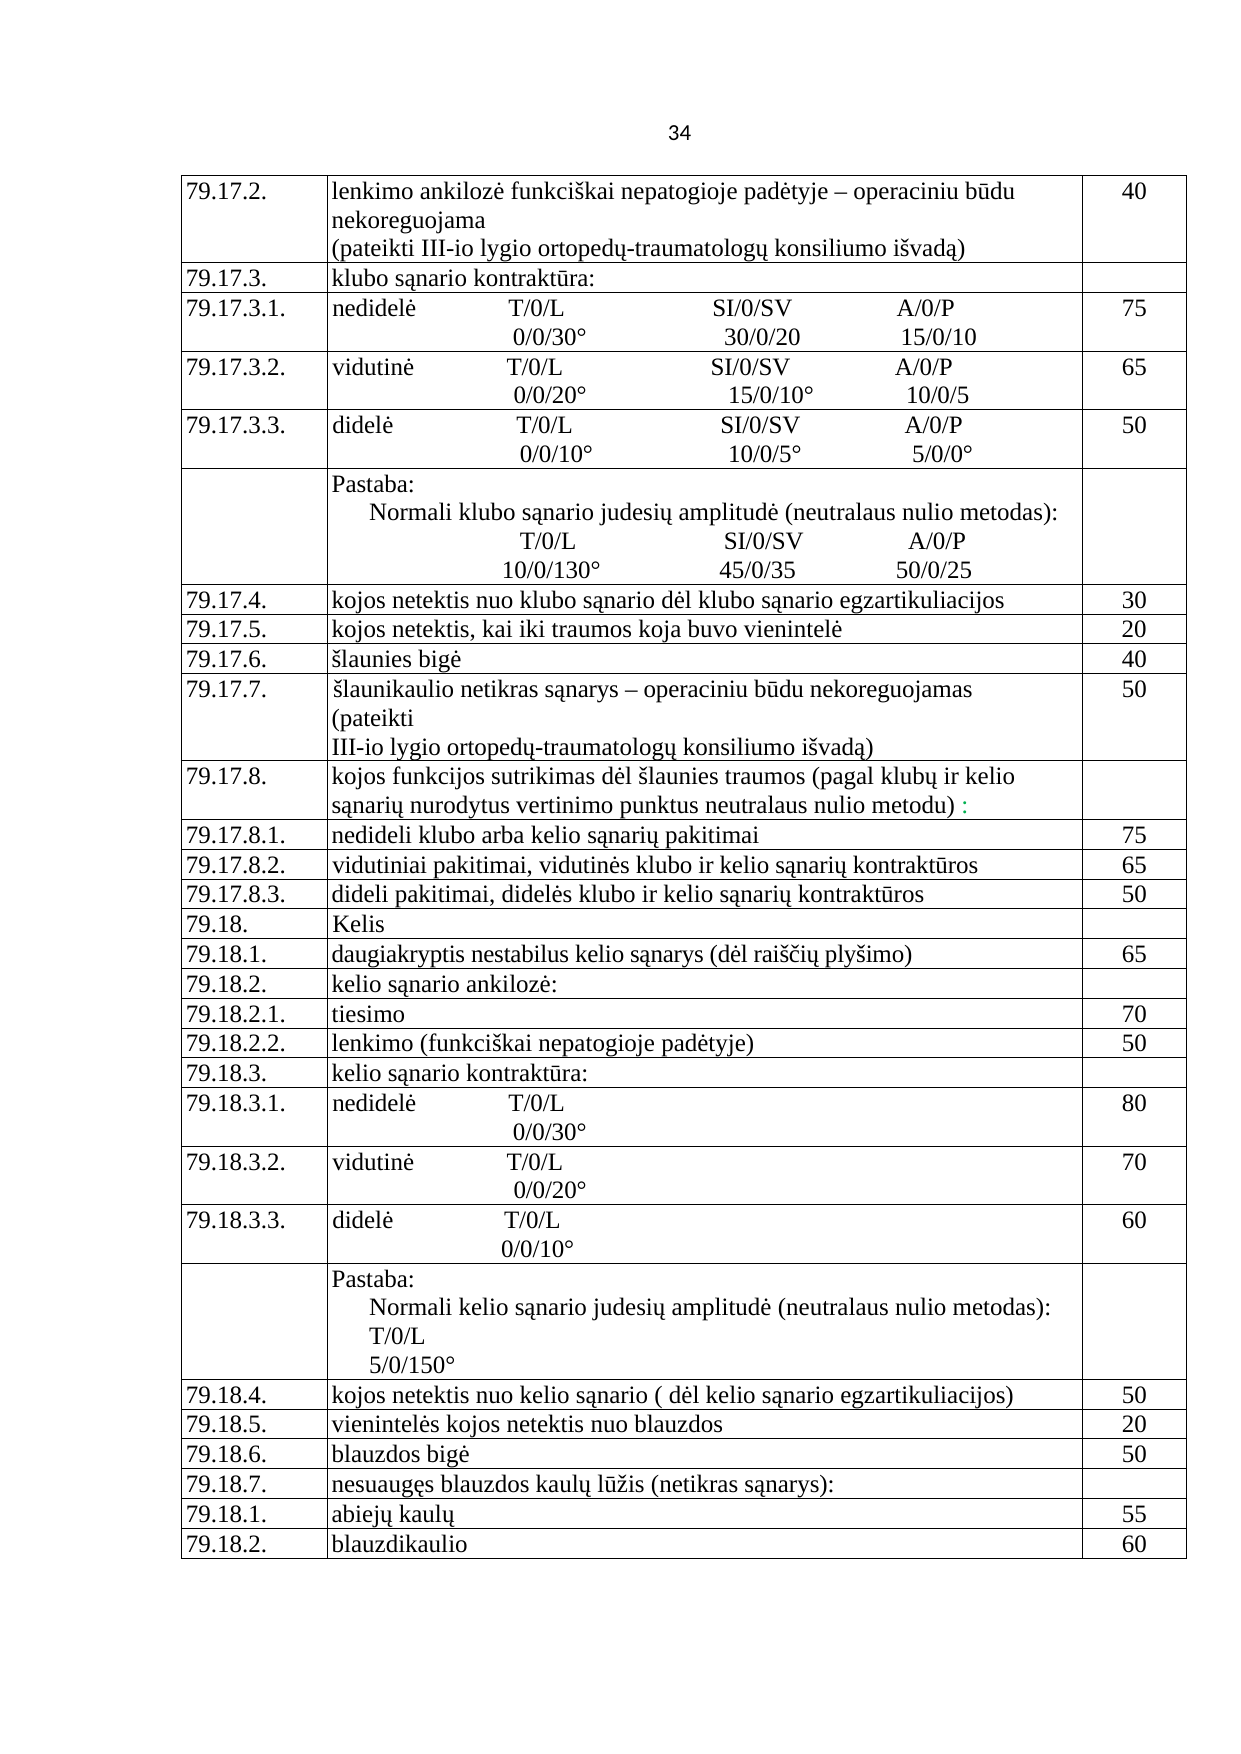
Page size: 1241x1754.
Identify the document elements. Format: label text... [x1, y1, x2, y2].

table_cell didelė T/0/L SI/0/SV A/0/P 0/0/10° 10/0/5° 5/0/0° [328, 410, 1082, 468]
table_cell 79.18.3.2. [182, 1147, 327, 1204]
table_cell Pastaba: Normali klubo sąnario judesių amplitudė (neutralaus nulio metodas): T/0/L SI/0/SV A/0/P 10/0/130° 45/0/35 50/0/25 [328, 469, 1082, 584]
table_cell šlaunies bigė [328, 644, 1082, 673]
table_cell kojos netektis, kai iki traumos koja buvo vienintelė [328, 615, 1082, 643]
table_cell 50 [1083, 880, 1186, 908]
table_cell vidutinė T/0/L 0/0/20° [328, 1147, 1082, 1204]
table_cell 79.17.3.3. [182, 410, 327, 468]
table_cell [1083, 761, 1186, 819]
table_cell [182, 469, 327, 584]
table_cell lenkimo ankilozė funkciškai nepatogioje padėtyje – operaciniu būdu nekoreguojama (pateikti III-io lygio ortopedų-traumatologų konsiliumo išvadą) [328, 176, 1082, 262]
table_cell 79.17.6. [182, 644, 327, 673]
table_cell vienintelės kojos netektis nuo blauzdos [328, 1410, 1082, 1438]
table_cell didelė T/0/L 0/0/10° [328, 1205, 1082, 1263]
table_cell abiejų kaulų [328, 1499, 1082, 1528]
table_cell 79.18.2.2. [182, 1029, 327, 1057]
table_cell 79.18.7. [182, 1469, 327, 1498]
table_cell 79.18.1. [182, 1499, 327, 1528]
table_cell 65 [1083, 352, 1186, 409]
table_cell 79.17.4. [182, 585, 327, 613]
table_cell 65 [1083, 850, 1186, 878]
table_cell 79.17.7. [182, 674, 327, 760]
table_cell 30 [1083, 585, 1186, 613]
table_cell kelio sąnario kontraktūra: [328, 1058, 1082, 1087]
table_cell [1083, 263, 1186, 292]
table_cell nedidelė T/0/L SI/0/SV A/0/P 0/0/30° 30/0/20 15/0/10 [328, 293, 1082, 351]
table_cell nesuaugęs blauzdos kaulų lūžis (netikras sąnarys): [328, 1469, 1082, 1498]
table_cell kojos funkcijos sutrikimas dėl šlaunies traumos (pagal klubų ir kelio sąnarių nurodytus vertinimo punktus neutralaus nulio metodu) : [328, 761, 1082, 819]
table_cell 79.17.3.1. [182, 293, 327, 351]
table_cell [1083, 1469, 1186, 1498]
table_cell 60 [1083, 1529, 1186, 1557]
table_cell Pastaba: Normali kelio sąnario judesių amplitudė (neutralaus nulio metodas): T/0/L 5/0/150° [328, 1264, 1082, 1379]
table_cell 70 [1083, 999, 1186, 1027]
table_cell kojos netektis nuo kelio sąnario ( dėl kelio sąnario egzartikuliacijos) [328, 1380, 1082, 1408]
table_cell [182, 1264, 327, 1379]
table_cell 80 [1083, 1088, 1186, 1146]
table_cell 79.18.2. [182, 1529, 327, 1557]
table_cell 50 [1083, 1439, 1186, 1468]
table_cell blauzdikaulio [328, 1529, 1082, 1557]
table_cell 65 [1083, 939, 1186, 968]
table_cell 79.18.3. [182, 1058, 327, 1087]
table_cell 79.17.3. [182, 263, 327, 292]
table_cell [1083, 909, 1186, 938]
table_cell šlaunikaulio netikras sąnarys – operaciniu būdu nekoreguojamas (pateikti III-io lygio ortopedų-traumatologų konsiliumo išvadą) [328, 674, 1082, 760]
table_cell 40 [1083, 176, 1186, 262]
table_cell vidutinė T/0/L SI/0/SV A/0/P 0/0/20° 15/0/10° 10/0/5 [328, 352, 1082, 409]
table_cell 70 [1083, 1147, 1186, 1204]
table_cell 50 [1083, 674, 1186, 760]
table_cell 40 [1083, 644, 1186, 673]
table_cell [1083, 469, 1186, 584]
table_cell 75 [1083, 820, 1186, 849]
table_cell 20 [1083, 615, 1186, 643]
table_cell 79.18. [182, 909, 327, 938]
table_cell 79.18.4. [182, 1380, 327, 1408]
table_cell 79.18.5. [182, 1410, 327, 1438]
table_cell 60 [1083, 1205, 1186, 1263]
table_cell 79.17.8.1. [182, 820, 327, 849]
table_cell 79.17.8. [182, 761, 327, 819]
table_cell 79.17.5. [182, 615, 327, 643]
table_cell blauzdos bigė [328, 1439, 1082, 1468]
table_cell 79.18.3.1. [182, 1088, 327, 1146]
table_cell 79.17.8.2. [182, 850, 327, 878]
table_cell 20 [1083, 1410, 1186, 1438]
table_cell lenkimo (funkciškai nepatogioje padėtyje) [328, 1029, 1082, 1057]
table_cell nedideli klubo arba kelio sąnarių pakitimai [328, 820, 1082, 849]
table_cell [1083, 1058, 1186, 1087]
table_cell [1083, 1264, 1186, 1379]
table_cell 79.17.8.3. [182, 880, 327, 908]
table_cell [1083, 969, 1186, 998]
table_cell daugiakryptis nestabilus kelio sąnarys (dėl raiščių plyšimo) [328, 939, 1082, 968]
table_cell nedidelė T/0/L 0/0/30° [328, 1088, 1082, 1146]
table_cell klubo sąnario kontraktūra: [328, 263, 1082, 292]
table_cell 79.18.2. [182, 969, 327, 998]
table_cell dideli pakitimai, didelės klubo ir kelio sąnarių kontraktūros [328, 880, 1082, 908]
table_cell Kelis [328, 909, 1082, 938]
table_cell 55 [1083, 1499, 1186, 1528]
table_cell kelio sąnario ankilozė: [328, 969, 1082, 998]
table_cell tiesimo [328, 999, 1082, 1027]
table_cell vidutiniai pakitimai, vidutinės klubo ir kelio sąnarių kontraktūros [328, 850, 1082, 878]
table_cell 79.17.3.2. [182, 352, 327, 409]
table_cell 50 [1083, 1029, 1186, 1057]
table_cell 79.18.3.3. [182, 1205, 327, 1263]
table_cell kojos netektis nuo klubo sąnario dėl klubo sąnario egzartikuliacijos [328, 585, 1082, 613]
table_cell 79.17.2. [182, 176, 327, 262]
table_cell 50 [1083, 1380, 1186, 1408]
table_cell 79.18.6. [182, 1439, 327, 1468]
table_cell 79.18.1. [182, 939, 327, 968]
table_cell 50 [1083, 410, 1186, 468]
table_cell 79.18.2.1. [182, 999, 327, 1027]
table_cell 75 [1083, 293, 1186, 351]
